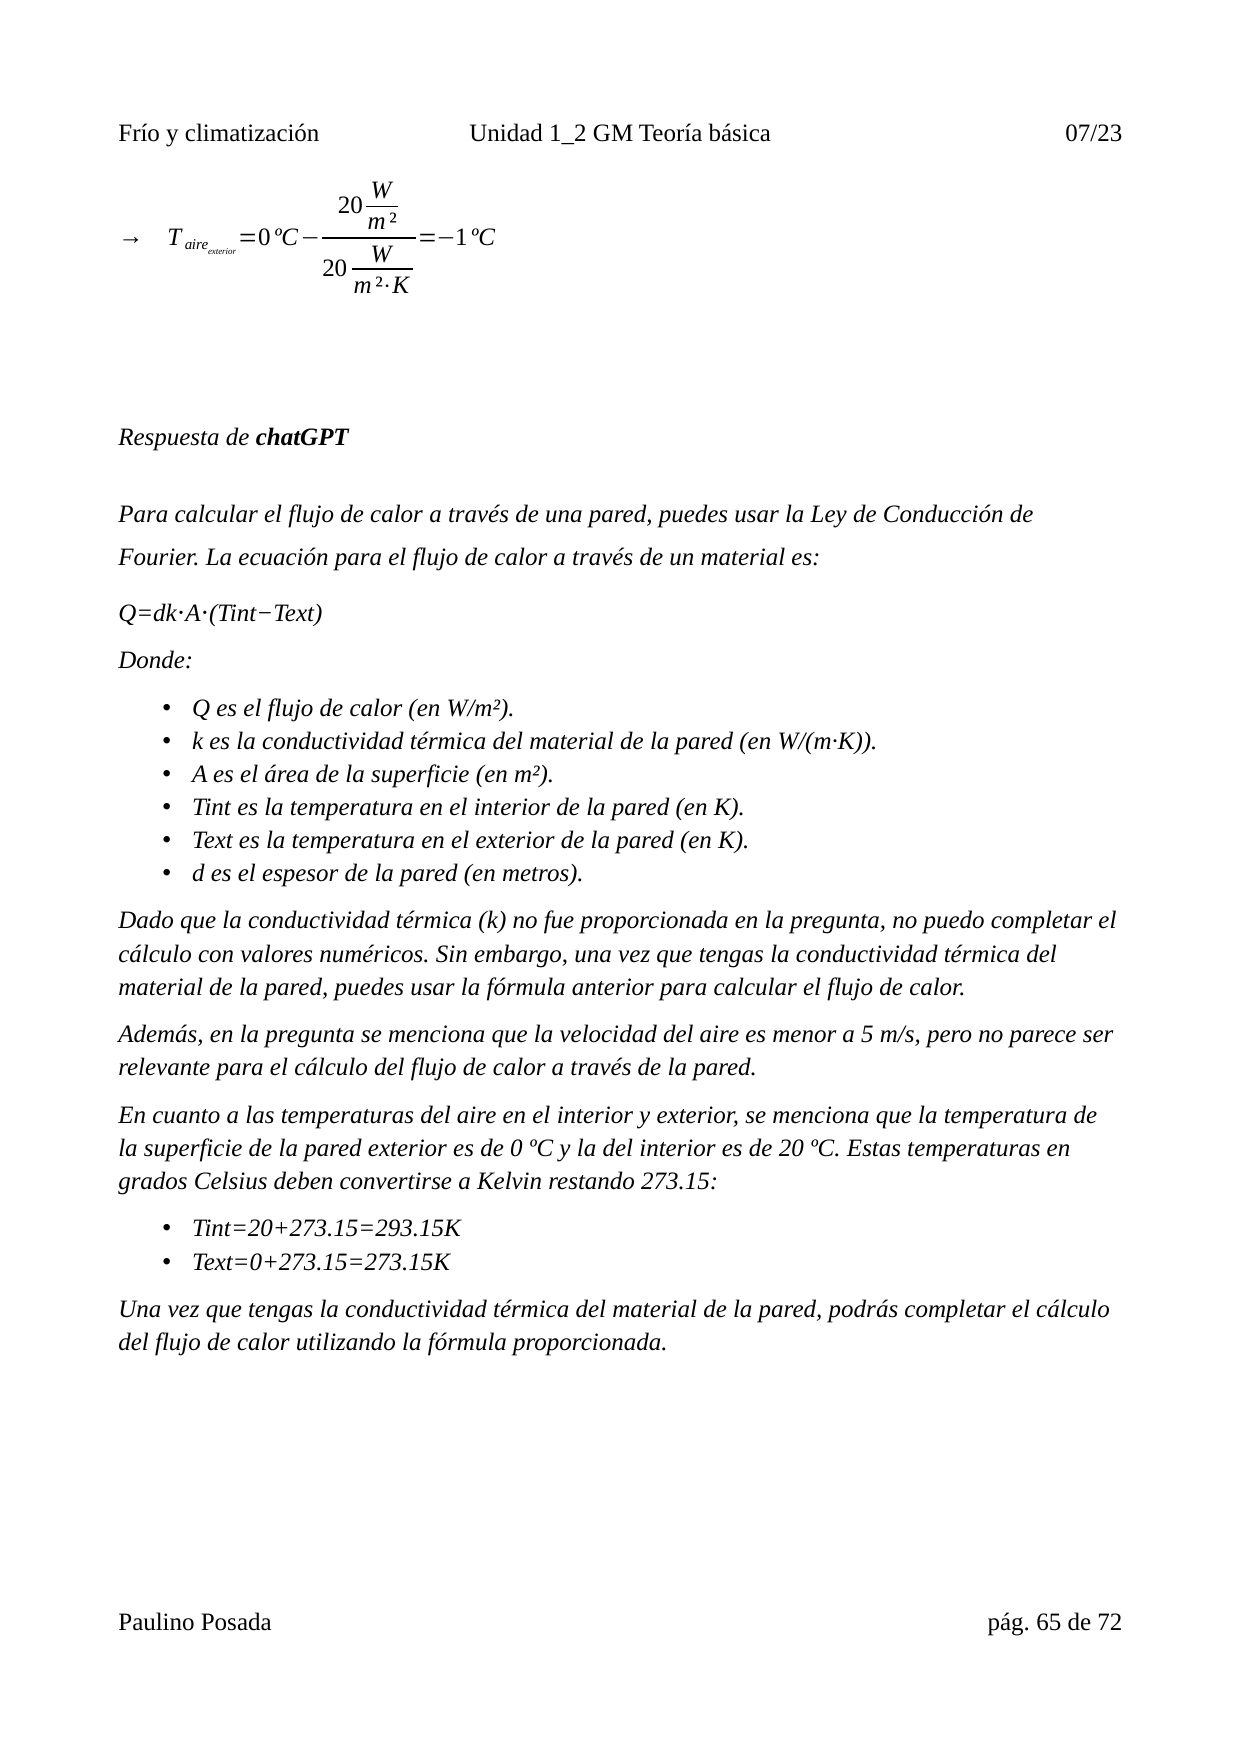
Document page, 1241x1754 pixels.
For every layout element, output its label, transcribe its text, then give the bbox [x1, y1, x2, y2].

list k es la conductividad térmica del material de la pared (en W/(m·K)). [162, 726, 1122, 755]
text Una vez que tengas la conductividad térmica del material de la pared, podrás completar el cálculo del flujo de calor utilizando la fórmula proporcionada. [118, 1294, 1122, 1356]
list A es el área de la superficie (en m²). [162, 759, 1122, 788]
text Dado que la conductividad térmica (k) no fue proporcionada en la pregunta, no puedo completar el cálculo con valores numéricos. Sin embargo, una vez que tengas la conductividad térmica del material de la pared, puedes usar la fórmula anterior para calcular el flujo de calor. [118, 906, 1122, 1000]
text Q=dk⋅A⋅(Tint​−Text​)​ [118, 598, 1122, 626]
text Donde: [118, 645, 1122, 674]
list d es el espesor de la pared (en metros). [162, 858, 1122, 887]
text En cuanto a las temperaturas del aire en el interior y exterior, se menciona que la temperatura de la superficie de la pared exterior es de 0 ºC y la del interior es de 20 ºC. Estas temperaturas en grados Celsius deben convertirse a Kelvin restando 273.15: [118, 1100, 1122, 1195]
text Para calcular el flujo de calor a través de una pared, puedes usar la Ley de Conducción de Fourier. La ecuación para el flujo de calor a través de un material es: [118, 499, 1122, 571]
list Text​ es la temperatura en el exterior de la pared (en K). [162, 825, 1122, 854]
list Q es el flujo de calor (en W/m²). [162, 693, 1122, 722]
text Además, en la pregunta se menciona que la velocidad del aire es menor a 5 m/s, pero no parece ser relevante para el cálculo del flujo de calor a través de la pared. [118, 1019, 1122, 1081]
list Text​=0+273.15=273.15K [162, 1247, 1122, 1275]
list Tint​ es la temperatura en el interior de la pared (en K). [162, 792, 1122, 821]
text → [118, 176, 1122, 298]
text Respuesta de chatGPT [118, 422, 1122, 451]
list Tint​=20+273.15=293.15K [162, 1213, 1122, 1242]
